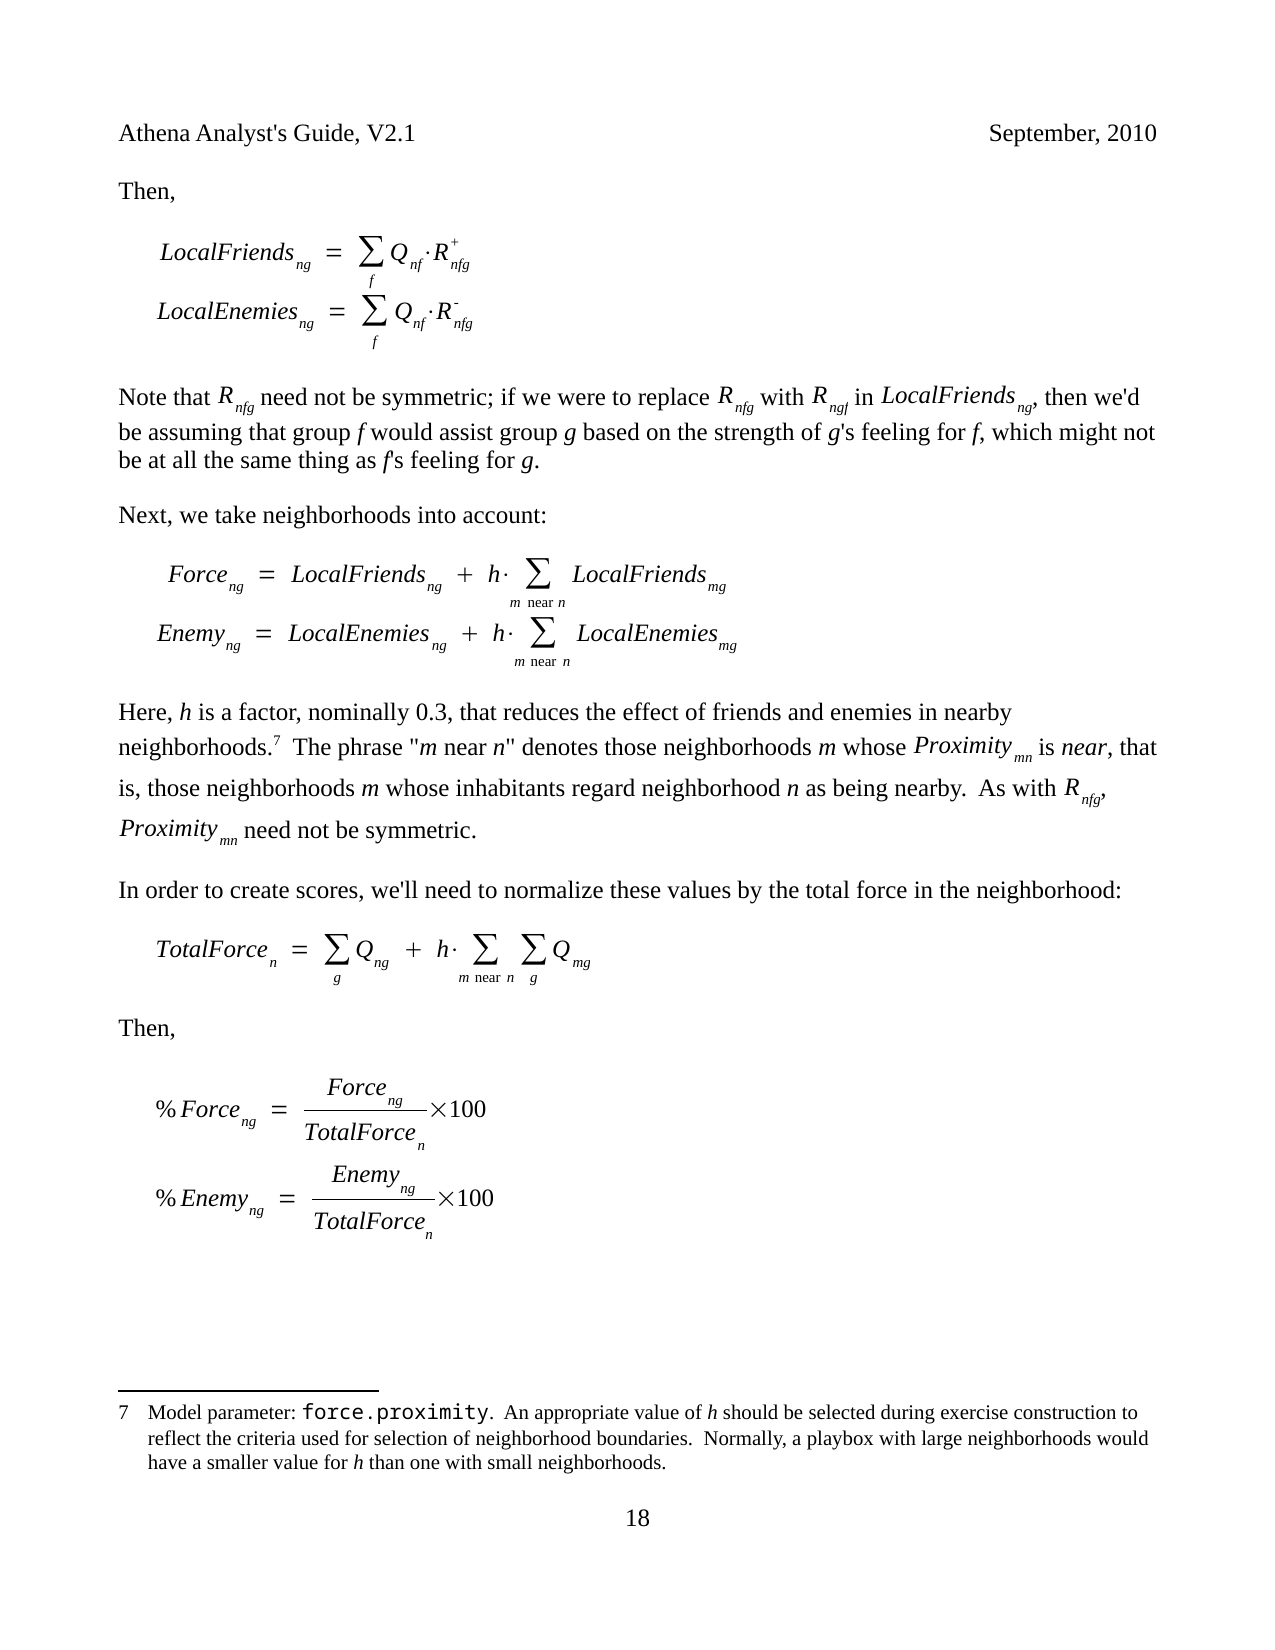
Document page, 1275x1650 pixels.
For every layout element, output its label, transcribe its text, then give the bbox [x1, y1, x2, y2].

text Model parameter: force.proximity. An appropriate value of h should be selected during exercise construction to reflect the criteria used for selection of neighborhood boundaries. Normally, a playbox with large neighborhoods would have a smaller value for h than one with small neighborhoods. [118, 1397, 1157, 1474]
text Then, [118, 176, 1157, 205]
text Next, we take neighborhoods into account: [118, 500, 1157, 528]
text Then, [118, 1013, 1157, 1042]
text Note that need not be symmetric; if we were to replace with in , then we'd be assuming that group f would assist group g based on the strength of g's feeling for f, which might not be at all the same thing as f's feeling for g. [118, 375, 1157, 474]
text In order to create scores, we'll need to normalize these values by the total force in the neighborhood: [118, 876, 1157, 904]
text Here, h is a factor, nominally 0.3, that reduces the effect of friends and enemies in nearby neighborhoods. The phrase "m near n" denotes those neighborhoods m whose is near, that is, those neighborhoods m whose inhabitants regard neighborhood n as being nearby. As with , need not be symmetric. [118, 697, 1157, 850]
